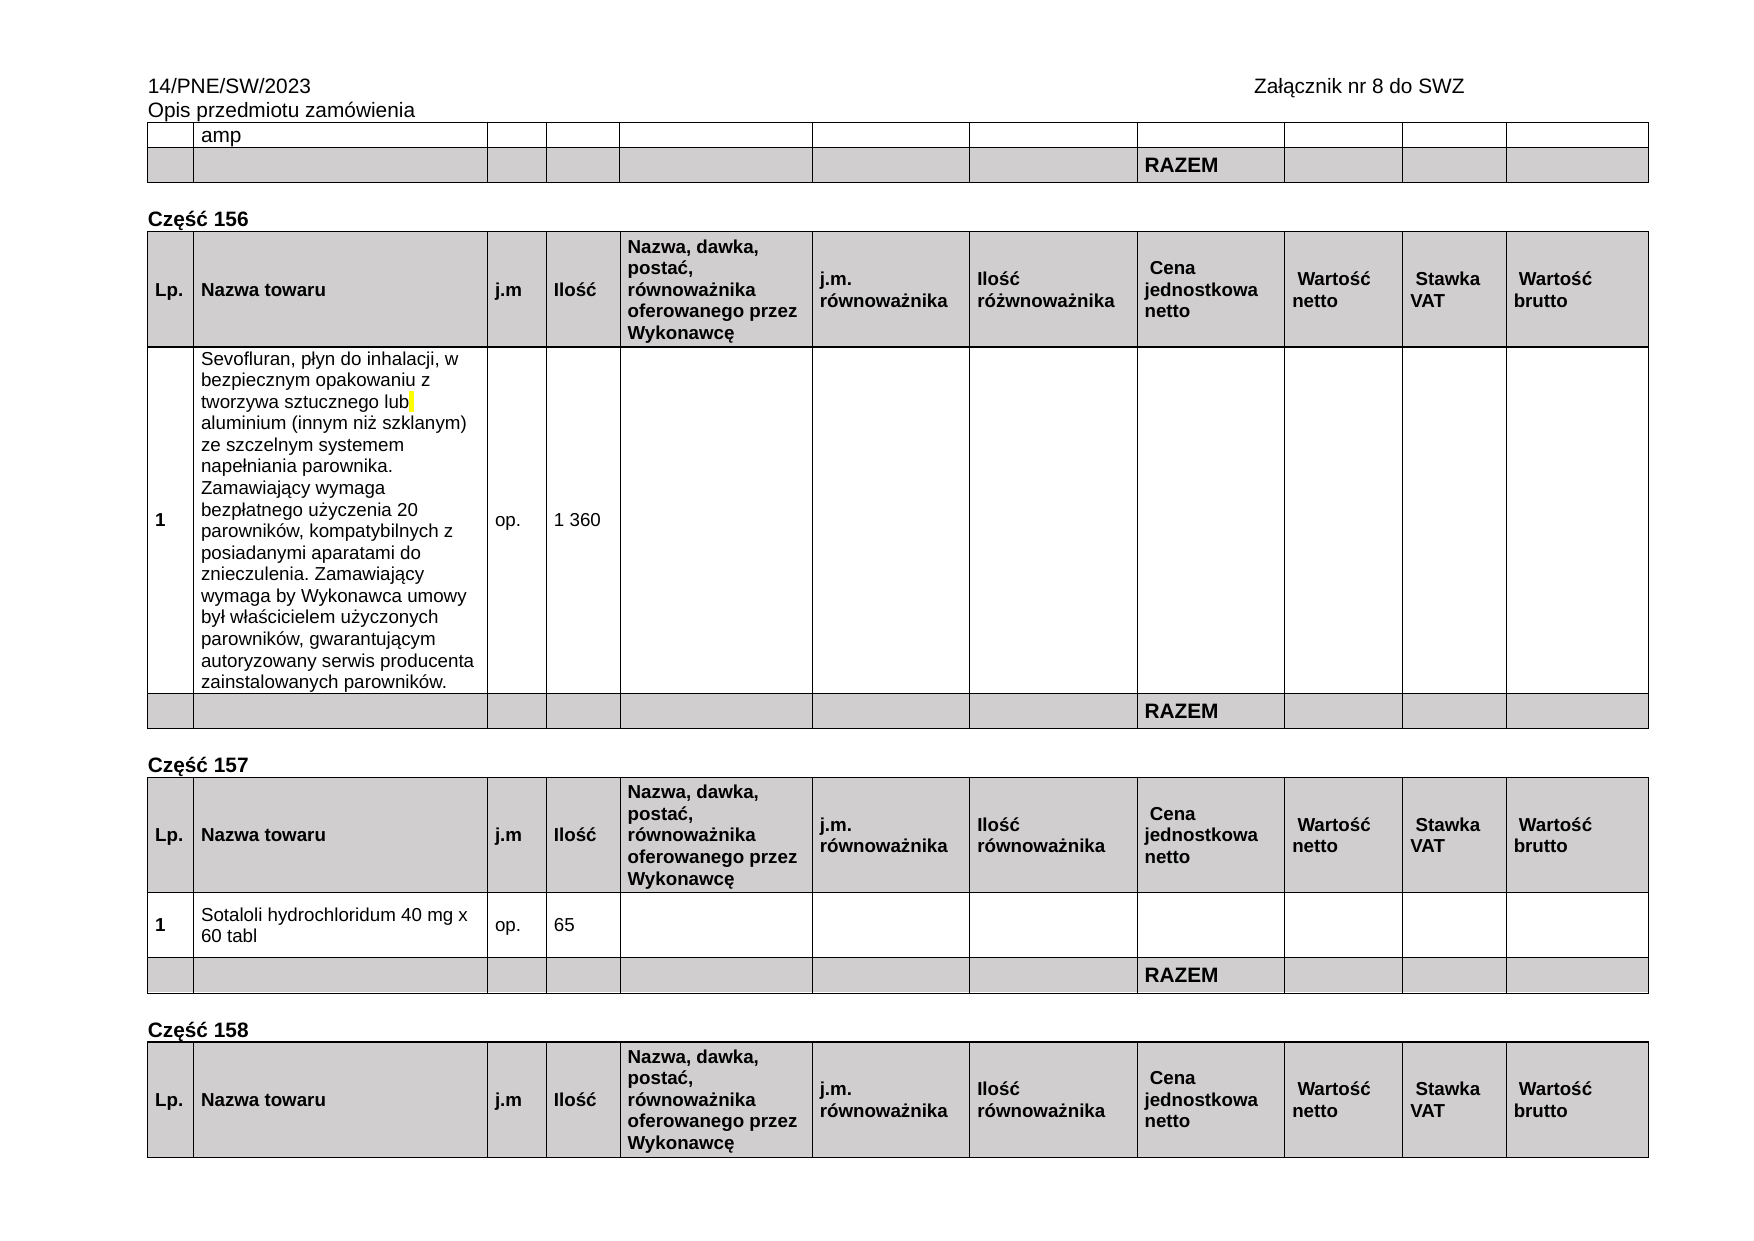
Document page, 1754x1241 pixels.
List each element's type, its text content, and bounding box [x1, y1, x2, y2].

table_header Stawka VAT [1403, 1043, 1506, 1157]
table_header Wartość netto [1285, 232, 1402, 346]
table_header Nazwa towaru [194, 778, 487, 892]
table_cell [1507, 893, 1648, 957]
table_cell [1285, 893, 1402, 957]
text Część 158 [148, 1017, 1606, 1041]
table_cell [194, 958, 487, 992]
table_header Ilość [547, 232, 620, 346]
table_cell [1285, 694, 1402, 728]
table_cell [148, 148, 193, 182]
table_cell [1403, 148, 1506, 182]
table_cell [1285, 123, 1402, 147]
table_header Cena jednostkowa netto [1138, 232, 1284, 346]
table_header Ilość różwnoważnika [970, 232, 1137, 346]
table_cell [813, 123, 969, 147]
table_cell [970, 348, 1137, 692]
text Część 157 [148, 753, 1606, 777]
table_cell op. [488, 893, 546, 957]
table_cell op. [488, 348, 546, 692]
table_cell [488, 694, 546, 728]
table_cell [813, 958, 969, 992]
table_header j.m. równoważnika [813, 778, 969, 892]
table_cell Sotaloli hydrochloridum 40 mg x 60 tabl [194, 893, 487, 957]
table_cell [1507, 148, 1648, 182]
text Część 156 [148, 207, 1606, 231]
table_header j.m [488, 1043, 546, 1157]
table_header Nazwa towaru [194, 232, 487, 346]
table_header Ilość [547, 778, 620, 892]
table_header Cena jednostkowa netto [1138, 778, 1284, 892]
table_header Ilość [547, 1043, 620, 1157]
table_cell RAZEM [1138, 148, 1284, 182]
table_cell [488, 148, 546, 182]
table_cell [1403, 958, 1506, 992]
table_cell [1403, 348, 1506, 692]
table_header j.m. równoważnika [813, 232, 969, 346]
table_cell [1507, 348, 1648, 692]
table_header Cena jednostkowa netto [1138, 1043, 1284, 1157]
table_header Nazwa, dawka, postać, równoważnika oferowanego przez Wykonawcę [621, 232, 812, 346]
table_header j.m [488, 778, 546, 892]
table_cell [1403, 694, 1506, 728]
table_cell [813, 893, 969, 957]
table_cell [813, 694, 969, 728]
table_header Ilość równoważnika [970, 1043, 1137, 1157]
table_cell [970, 893, 1137, 957]
table_cell [813, 348, 969, 692]
table_header Stawka VAT [1403, 778, 1506, 892]
table_cell [547, 694, 620, 728]
table_cell [970, 958, 1137, 992]
table_cell [1403, 123, 1506, 147]
table_cell [1285, 148, 1402, 182]
table_cell Sevofluran, płyn do inhalacji, w bezpiecznym opakowaniu z tworzywa sztucznego lub aluminium (innym niż szklanym) ze szczelnym systemem napełniania parownika. Zamawiający wymaga bezpłatnego użyczenia 20 parowników, kompatybilnych z posiadanymi aparatami do znieczulenia. Zamawiający wymaga by Wykonawca umowy był właścicielem użyczonych parowników, gwarantującym autoryzowany serwis producenta zainstalowanych parowników. [194, 348, 487, 692]
table_cell [621, 893, 812, 957]
table_cell [813, 148, 969, 182]
table_header Wartość netto [1285, 778, 1402, 892]
table_header j.m [488, 232, 546, 346]
table_cell [621, 958, 812, 992]
table_cell [1507, 694, 1648, 728]
table_cell amp [194, 123, 487, 147]
table_cell [1285, 348, 1402, 692]
table_header Wartość brutto [1507, 778, 1648, 892]
table_header Ilość równoważnika [970, 778, 1137, 892]
table_cell [194, 148, 487, 182]
table_header Wartość brutto [1507, 232, 1648, 346]
table_header Lp. [148, 778, 193, 892]
table_header Nazwa, dawka, postać, równoważnika oferowanego przez Wykonawcę [621, 1043, 812, 1157]
table_header Lp. [148, 1043, 193, 1157]
table_cell [1138, 123, 1284, 147]
table_cell [194, 694, 487, 728]
table_cell [1138, 348, 1284, 692]
table_cell [1507, 123, 1648, 147]
table_header Stawka VAT [1403, 232, 1506, 346]
table_cell [488, 123, 546, 147]
table_cell 1 [148, 893, 193, 957]
table_cell 1 [148, 348, 193, 692]
table_cell 1 360 [547, 348, 620, 692]
table_cell [148, 958, 193, 992]
table_cell [1403, 893, 1506, 957]
table_cell [970, 694, 1137, 728]
table_cell [547, 958, 620, 992]
table_cell [547, 148, 619, 182]
table_cell [148, 694, 193, 728]
table_cell [1285, 958, 1402, 992]
table_cell [970, 148, 1137, 182]
table_cell [148, 123, 193, 147]
table_cell [1507, 958, 1648, 992]
table_cell [620, 123, 812, 147]
table_cell [621, 694, 812, 728]
table_cell [621, 348, 812, 692]
table_header Lp. [148, 232, 193, 346]
table_cell [488, 958, 546, 992]
table_header Wartość netto [1285, 1043, 1402, 1157]
table_cell RAZEM [1138, 958, 1284, 992]
table_cell RAZEM [1138, 694, 1284, 728]
table_cell 65 [547, 893, 620, 957]
table_cell [547, 123, 619, 147]
table_header j.m. równoważnika [813, 1043, 969, 1157]
table_cell [1138, 893, 1284, 957]
table_header Wartość brutto [1507, 1043, 1648, 1157]
table_header Nazwa towaru [194, 1043, 487, 1157]
table_cell [970, 123, 1137, 147]
table_header Nazwa, dawka, postać, równoważnika oferowanego przez Wykonawcę [621, 778, 812, 892]
table_cell [620, 148, 812, 182]
